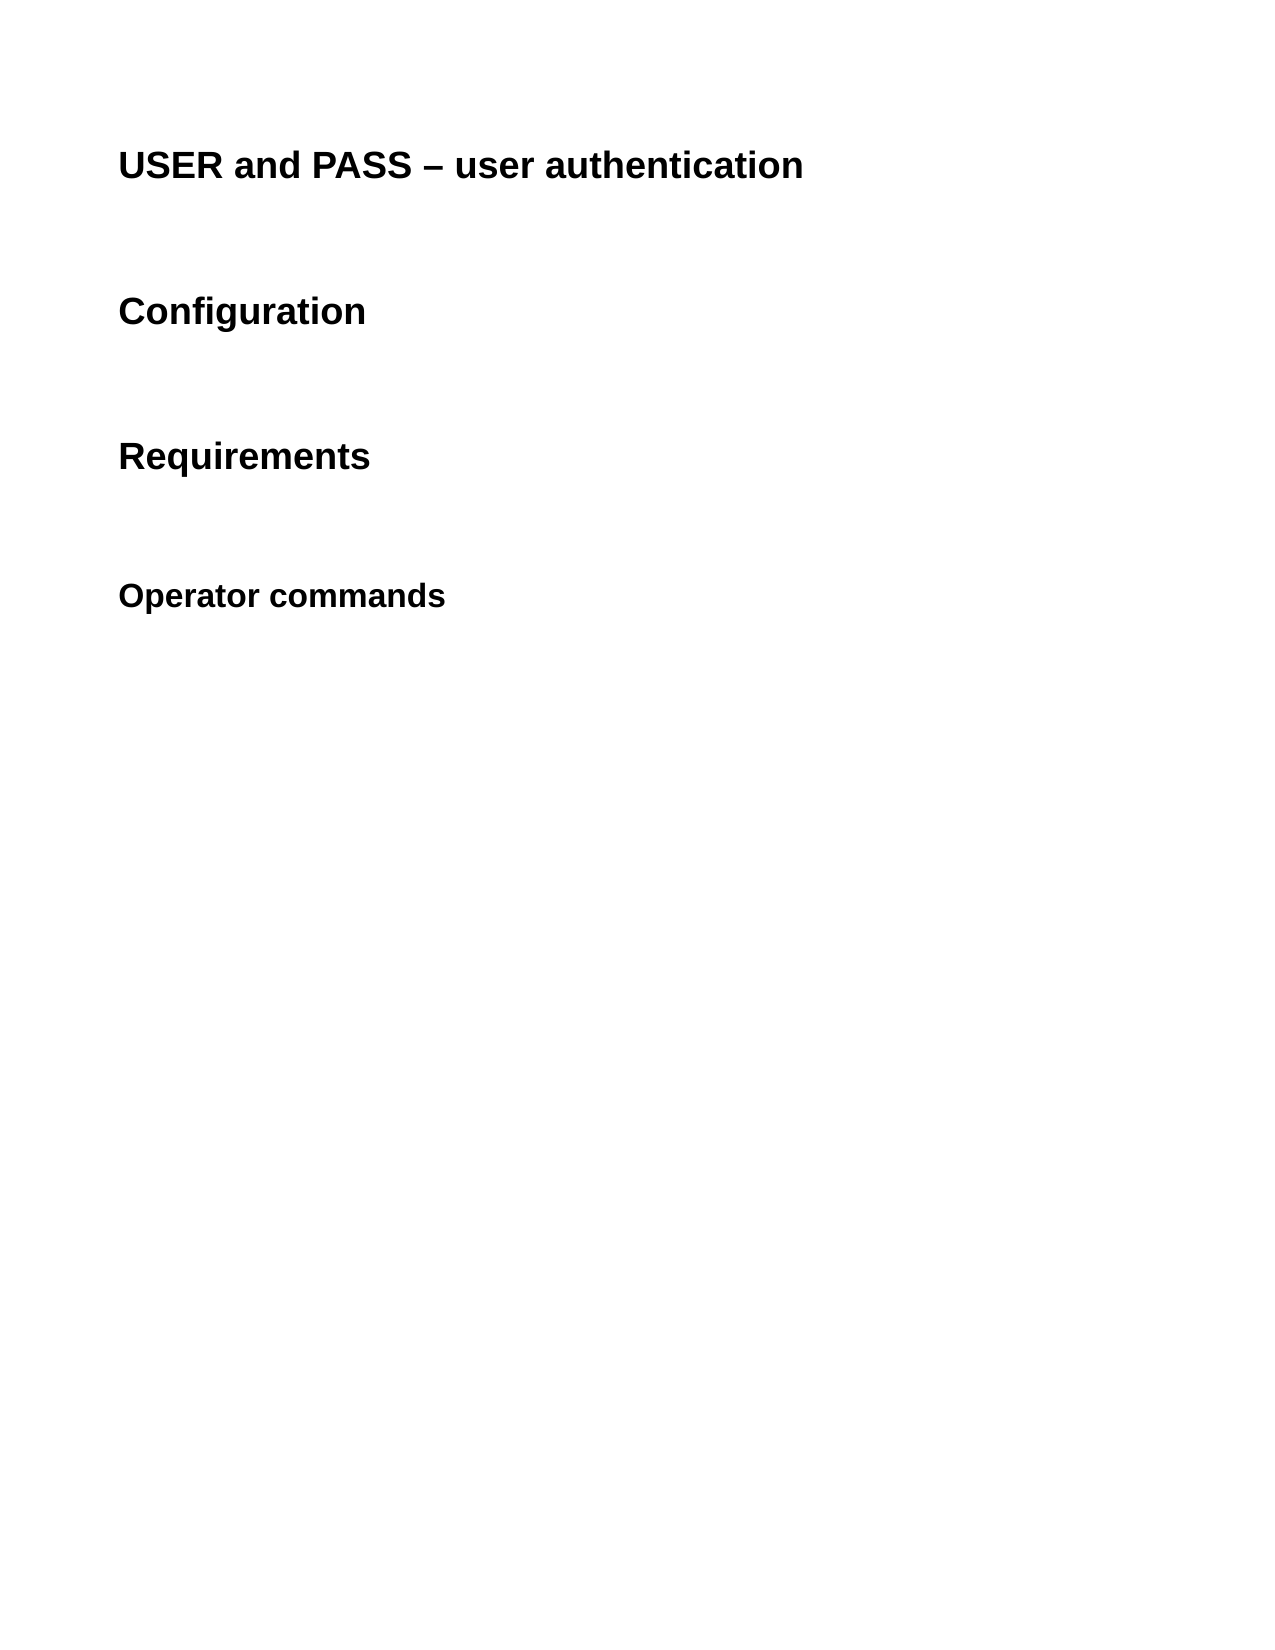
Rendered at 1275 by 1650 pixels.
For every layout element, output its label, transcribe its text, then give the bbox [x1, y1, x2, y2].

subtitle Requirements [118, 434, 1157, 478]
subtitle USER and PASS – user authentication [118, 143, 1157, 187]
subtitle Operator commands [118, 576, 1157, 614]
subtitle Configuration [118, 288, 1157, 332]
